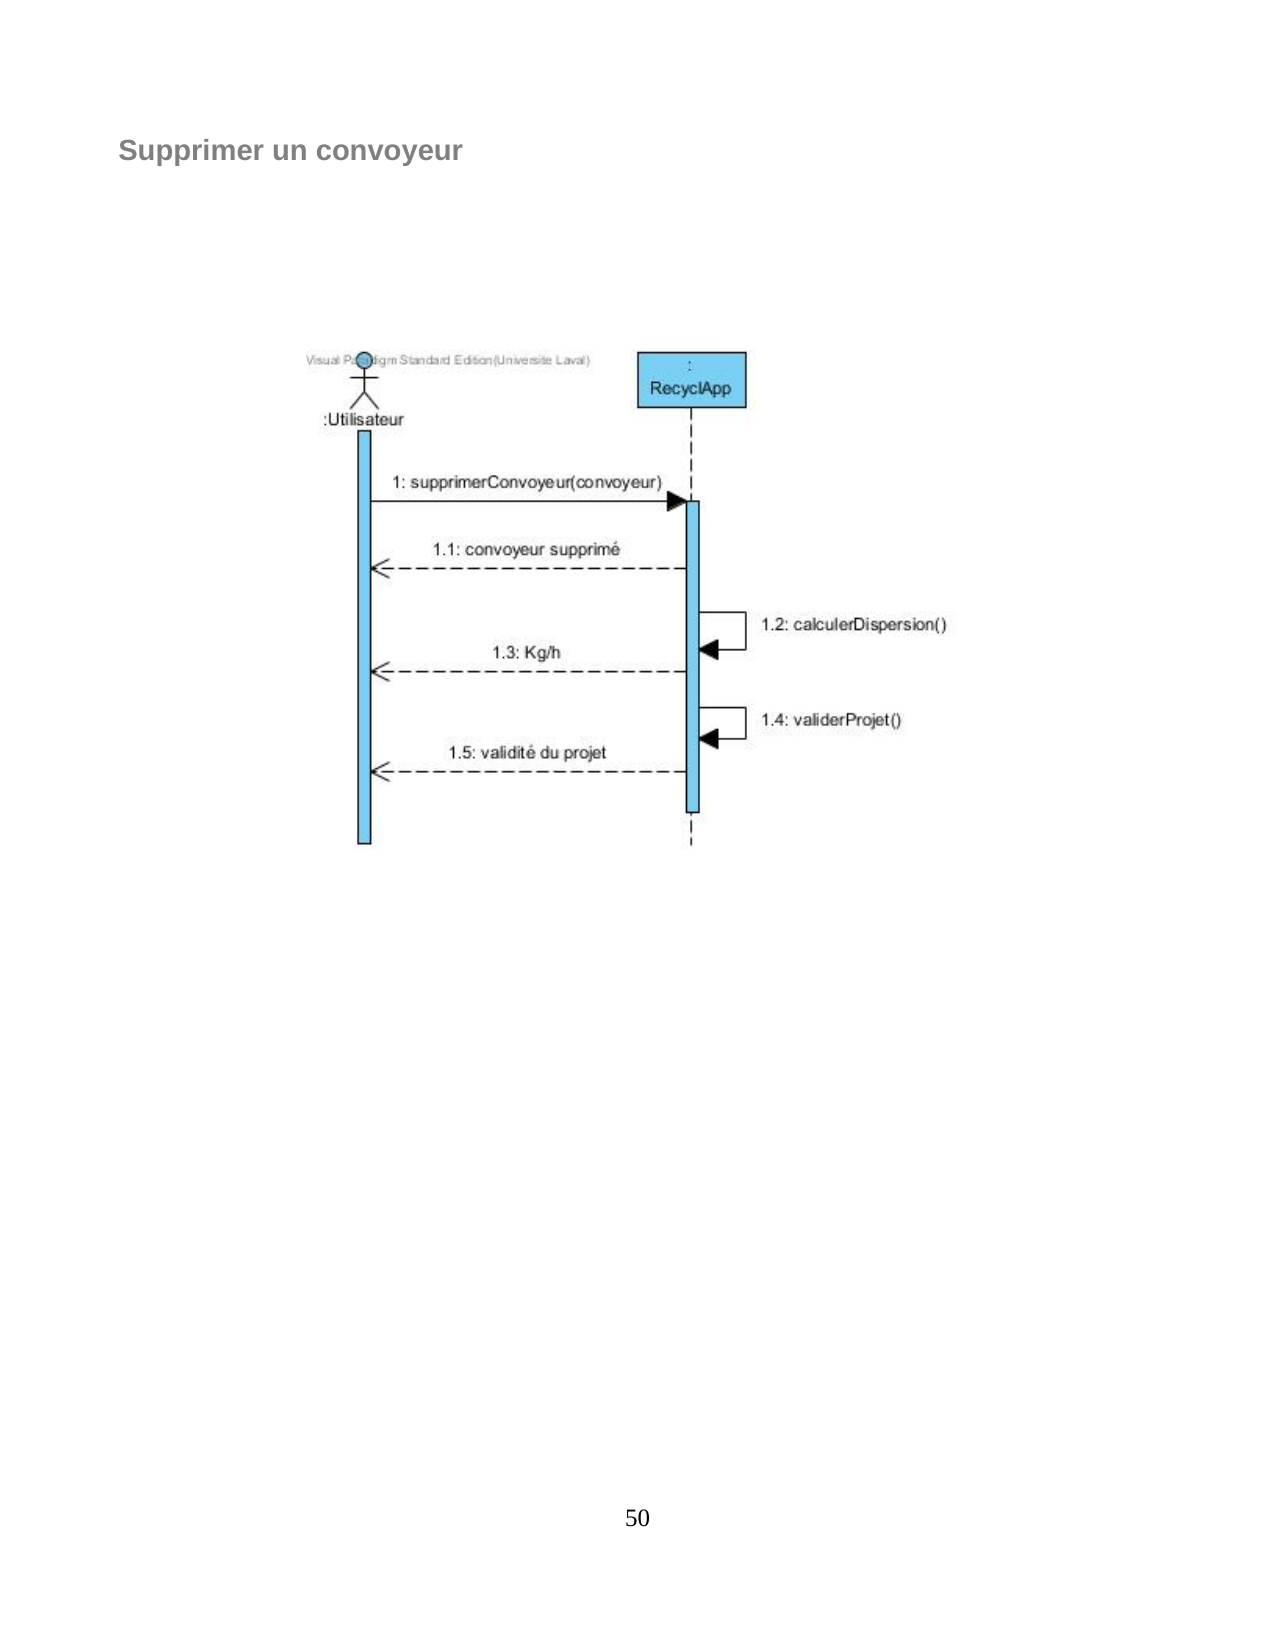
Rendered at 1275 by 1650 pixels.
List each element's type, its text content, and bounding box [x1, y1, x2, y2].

subtitle Supprimer un convoyeur [118, 133, 1157, 166]
picture [306, 349, 969, 851]
